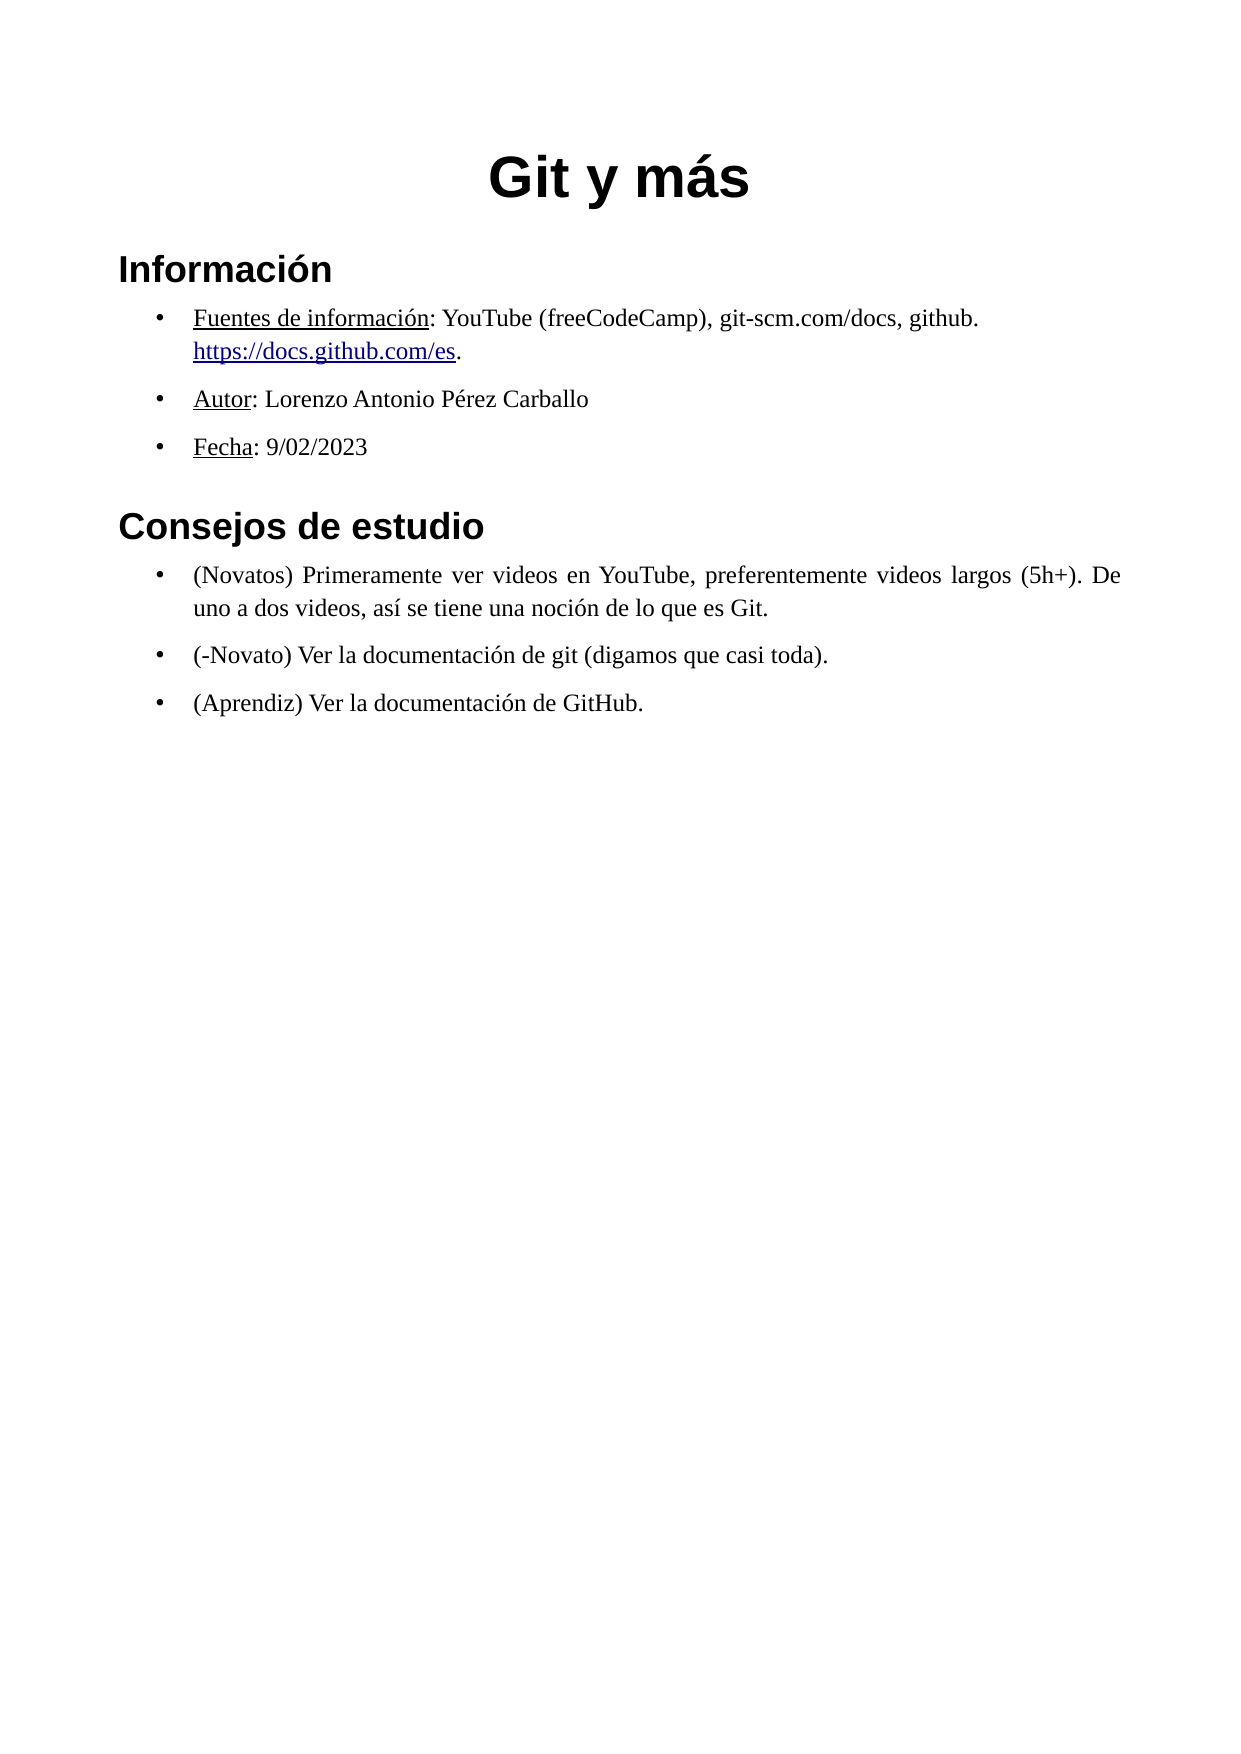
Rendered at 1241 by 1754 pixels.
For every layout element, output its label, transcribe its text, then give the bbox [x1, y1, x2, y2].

list Fuentes de información: YouTube (freeCodeCamp), git-scm.com/docs, github. https://docs.github.com/es. [156, 303, 1122, 365]
list (Novatos) Primeramente ver videos en YouTube, preferentemente videos largos (5h+). De uno a dos videos, así se tiene una noción de lo que es Git. [156, 560, 1122, 622]
subtitle Información [118, 248, 1122, 291]
list (Aprendiz) Ver la documentación de GitHub. [156, 688, 1122, 717]
list Autor: Lorenzo Antonio Pérez Carballo [156, 384, 1122, 413]
subtitle Consejos de estudio [118, 504, 1122, 547]
title Git y más [118, 143, 1122, 210]
list Fecha: 9/02/2023 [156, 432, 1122, 460]
list (-Novato) Ver la documentación de git (digamos que casi toda). [156, 640, 1122, 669]
